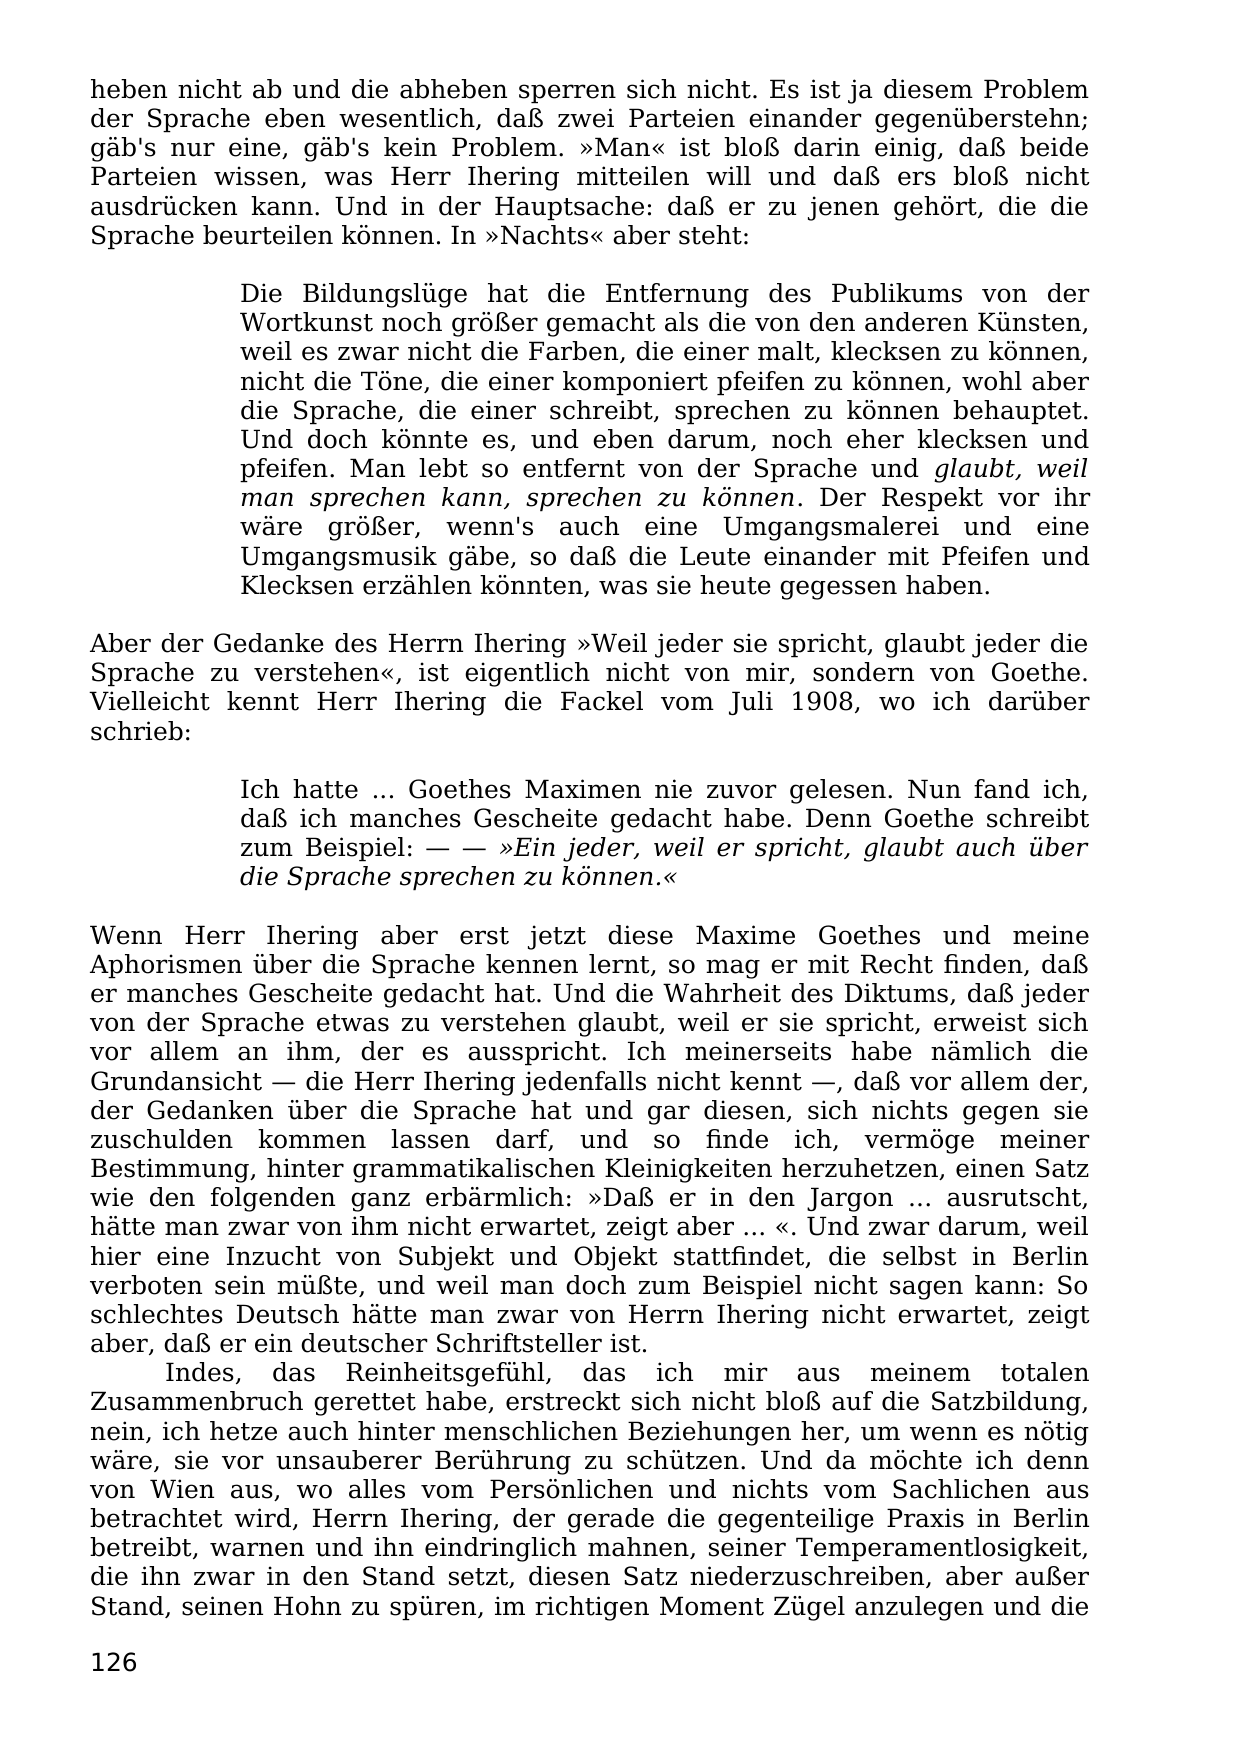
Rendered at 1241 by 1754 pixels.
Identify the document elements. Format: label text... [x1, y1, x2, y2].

text Die Bildungslüge hat die Entfernung des Publikums von der Wortkunst noch größer gemacht als die von den anderen Künsten, weil es zwar nicht die Farben, die einer malt, klecksen zu können, nicht die Töne, die einer komponiert pfeifen zu können, wohl aber die Sprache, die einer schreibt, sprechen zu können behauptet. Und doch könnte es, und eben darum, noch eher klecksen und pfeifen. Man lebt so entfernt von der Sprache und glaubt, weil man sprechen kann, sprechen zu können. Der Respekt vor ihr wäre größer, wenn's auch eine Umgangsmalerei und eine Umgangsmusik gäbe, so daß die Leute einander mit Pfeifen und Klecksen erzählen könnten, was sie heute gegessen haben. [240, 279, 1091, 600]
text Wenn Herr Ihering aber erst jetzt diese Maxime Goethes und meine Aphorismen über die Sprache kennen lernt, so mag er mit Recht finden, daß er manches Gescheite gedacht hat. Und die Wahrheit des Diktums, daß jeder von der Sprache etwas zu verstehen glaubt, weil er sie spricht, erweist sich vor allem an ihm, der es ausspricht. Ich meinerseits habe nämlich die Grundansicht — die Herr Ihering jedenfalls nicht kennt —, daß vor allem der, der Gedanken über die Sprache hat und gar diesen, sich nichts gegen sie zuschulden kommen lassen darf, und so finde ich, vermöge meiner Bestimmung, hinter grammatikalischen Kleinigkeiten herzuhetzen, einen Satz wie den folgenden ganz erbärmlich: »Daß er in den Jargon ... ausrutscht, hätte man zwar von ihm nicht erwartet, zeigt aber ... «. Und zwar darum, weil hier eine Inzucht von Subjekt und Objekt stattfindet, die selbst in Berlin verboten sein müßte, und weil man doch zum Beispiel nicht sagen kann: So schlechtes Deutsch hätte man zwar von Herrn Ihering nicht erwartet, zeigt aber, daß er ein deutscher Schriftsteller ist. [90, 921, 1091, 1358]
text Indes, das Reinheitsgefühl, das ich mir aus meinem totalen Zusammenbruch gerettet habe, erstreckt sich nicht bloß auf die Satzbildung, nein, ich hetze auch hinter menschlichen Beziehungen her, um wenn es nötig wäre, sie vor unsauberer Berührung zu schützen. Und da möchte ich denn von Wien aus, wo alles vom Persönlichen und nichts vom Sachlichen aus betrachtet wird, Herrn Ihering, der gerade die gegenteilige Praxis in Berlin betreibt, warnen und ihn eindringlich mahnen, seiner Temperamentlosigkeit, die ihn zwar in den Stand setzt, diesen Satz niederzuschreiben, aber außer Stand, seinen Hohn zu spüren, im richtigen Moment Zügel anzulegen und die [90, 1358, 1091, 1621]
text heben nicht ab und die abheben sperren sich nicht. Es ist ja diesem Problem der Sprache eben wesentlich, daß zwei Parteien einander gegenüberstehn; gäb's nur eine, gäb's kein Problem. »Man« ist bloß darin einig, daß beide Parteien wissen, was Herr Ihering mitteilen will und daß ers bloß nicht ausdrücken kann. Und in der Hauptsache: daß er zu jenen gehört, die die Sprache beurteilen können. In »Nachts« aber steht: [90, 75, 1091, 250]
text Aber der Gedanke des Herrn Ihering »Weil jeder sie spricht, glaubt jeder die Sprache zu verstehen«, ist eigentlich nicht von mir, sondern von Goethe. Vielleicht kennt Herr Ihering die Fackel vom Juli 1908, wo ich darüber schrieb: [90, 629, 1091, 746]
text Ich hatte ... Goethes Maximen nie zuvor gelesen. Nun fand ich, daß ich manches Gescheite gedacht habe. Denn Goethe schreibt zum Beispiel: — — »Ein jeder, weil er spricht, glaubt auch über die Sprache sprechen zu können.« [240, 775, 1091, 892]
